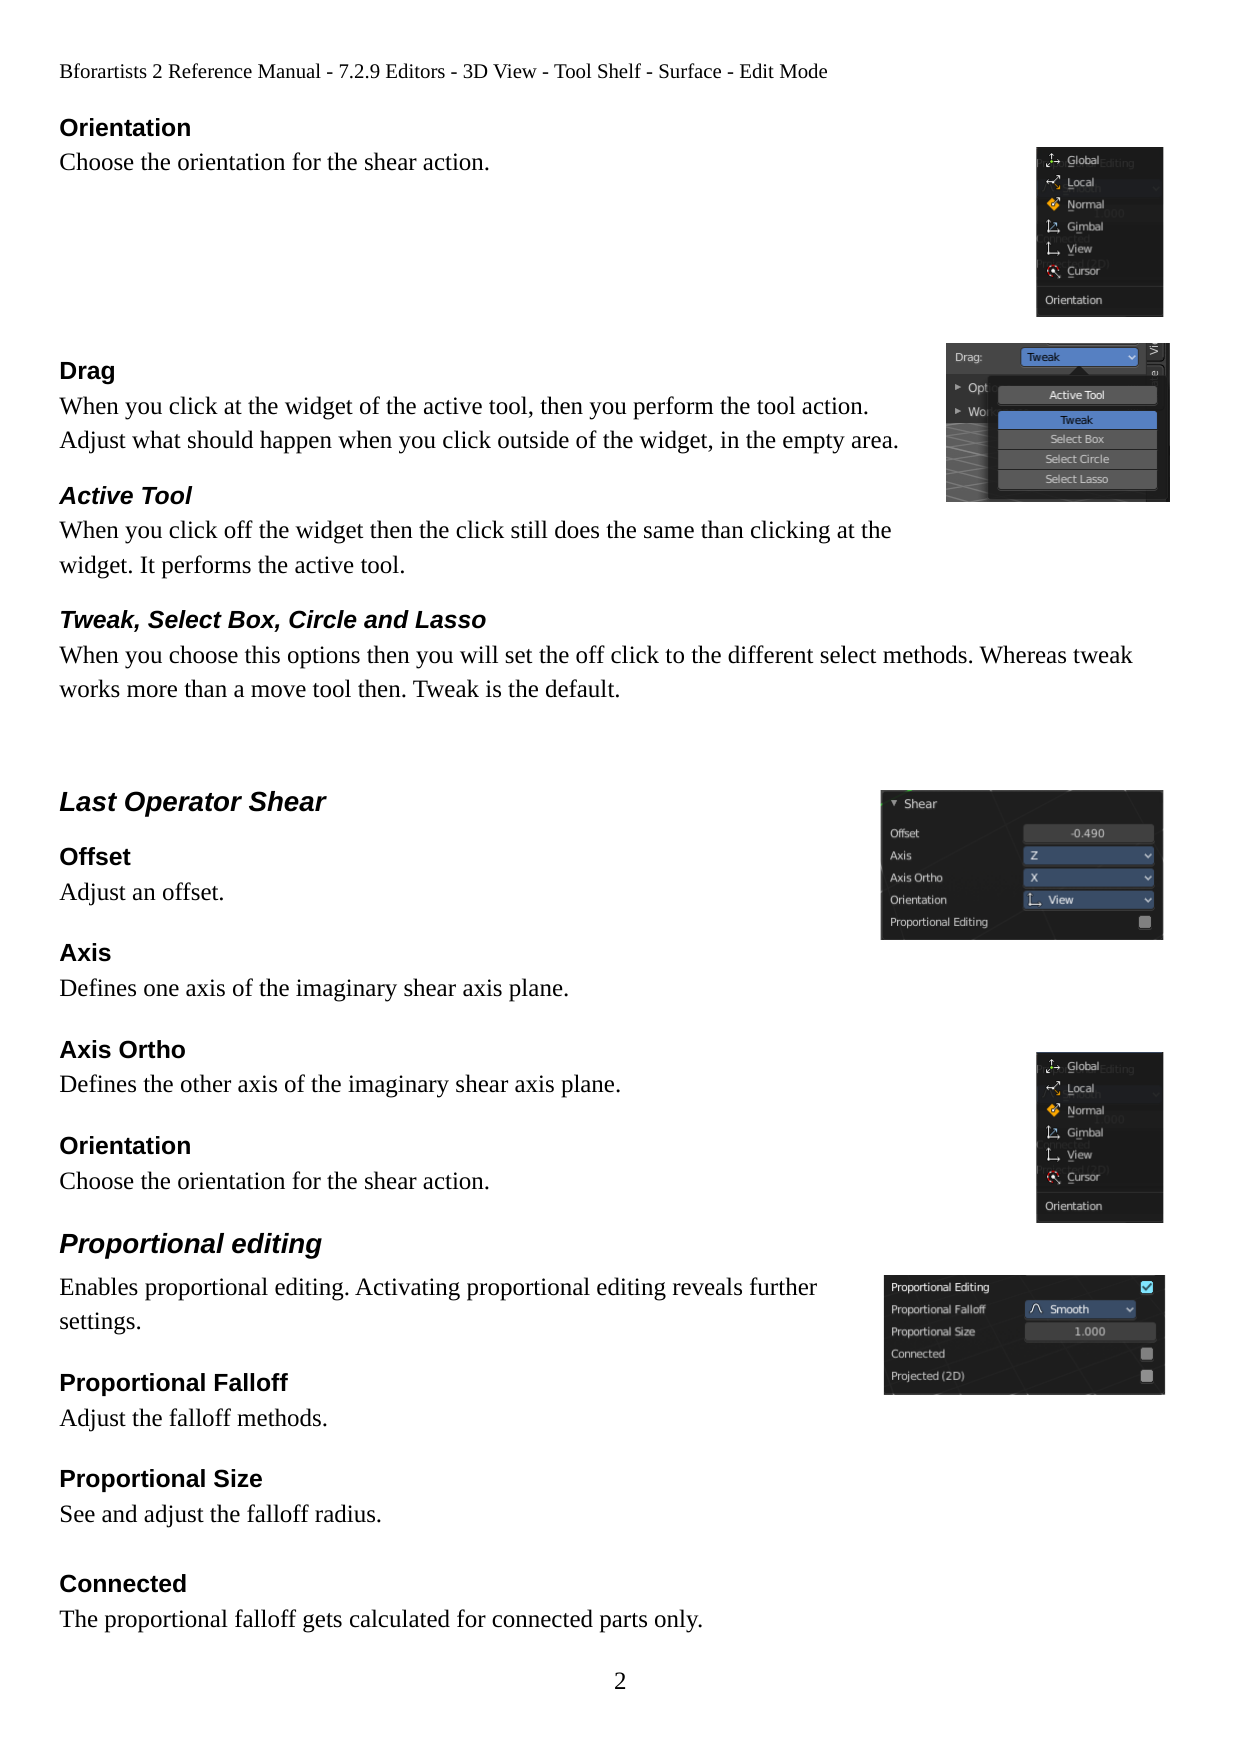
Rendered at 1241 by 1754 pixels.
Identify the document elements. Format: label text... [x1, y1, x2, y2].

subtitle Connected [59, 1569, 1181, 1598]
text Defines one axis of the imaginary shear axis plane. [59, 973, 1181, 1002]
subtitle Axis [59, 938, 1181, 967]
text When you click at the widget of the active tool, then you perform the tool action. Adjust what should happen when you click outside of the widget, in the empty area. [59, 391, 946, 454]
subtitle [1170, 356, 1181, 385]
subtitle Active Tool [59, 481, 1181, 509]
picture [1036, 147, 1164, 317]
subtitle Orientation [59, 1131, 1036, 1160]
subtitle Last Operator Shear [59, 785, 1181, 817]
picture [946, 343, 1170, 502]
picture [1036, 1052, 1164, 1223]
subtitle Proportional Size [59, 1464, 1181, 1493]
subtitle Axis Ortho [59, 1035, 1181, 1063]
picture [880, 790, 1164, 940]
text [1164, 877, 1181, 906]
subtitle Proportional Falloff [59, 1368, 1181, 1396]
picture [883, 1275, 1166, 1395]
text Defines the other axis of the imaginary shear axis plane. [59, 1069, 1036, 1098]
text Adjust an offset. [59, 877, 880, 906]
subtitle Offset [59, 842, 880, 871]
text Choose the orientation for the shear action. [59, 1166, 1036, 1195]
text When you click off the widget then the click still does the same than clicking at the widget. It performs the active tool. [59, 516, 1181, 579]
subtitle Tweak, Select Box, Circle and Lasso [59, 605, 1181, 634]
text Enables proportional editing. Activating proportional editing reveals further settings. [59, 1272, 1181, 1335]
text See and adjust the falloff radius. [59, 1499, 1181, 1528]
text When you choose this options then you will set the off click to the different select methods. Whereas tweak works more than a move tool then. Tweak is the default. [59, 640, 1181, 703]
subtitle [1164, 842, 1181, 871]
subtitle [1164, 1131, 1181, 1160]
subtitle Orientation [59, 113, 1181, 141]
text Choose the orientation for the shear action. [59, 147, 1036, 176]
text The proportional falloff gets calculated for connected parts only. [59, 1604, 1181, 1633]
text Adjust the falloff methods. [59, 1403, 1181, 1431]
subtitle Proportional editing [59, 1227, 1181, 1259]
subtitle Drag [59, 356, 946, 385]
